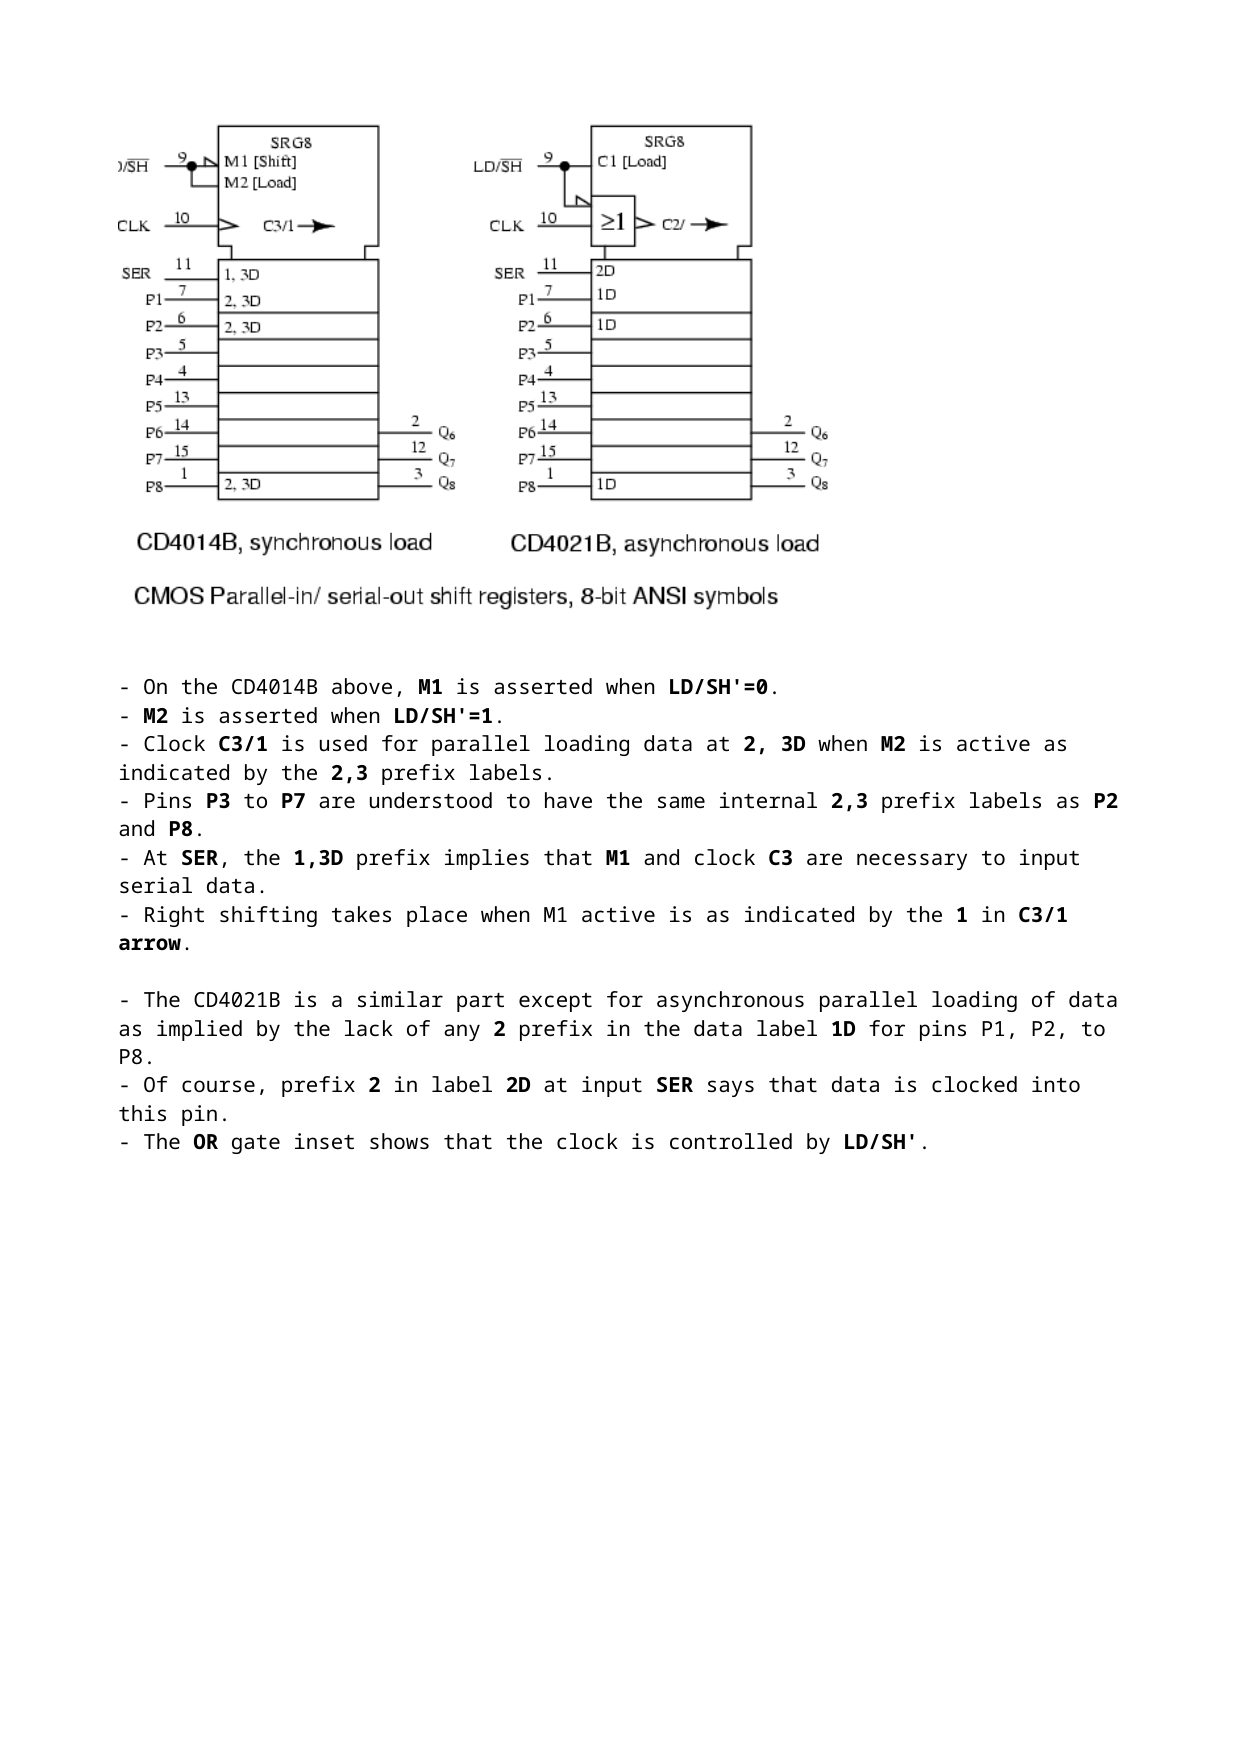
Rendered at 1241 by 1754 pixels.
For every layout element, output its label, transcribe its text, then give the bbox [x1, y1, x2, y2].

text - Pins P3 to P7 are understood to have the same internal 2,3 prefix labels as P2 and P8. [118, 786, 1122, 843]
text - Clock C3/1 is used for parallel loading data at 2, 3D when M2 is active as indicated by the 2,3 prefix labels. [118, 729, 1122, 786]
text - The CD4021B is a similar part except for asynchronous parallel loading of data as implied by the lack of any 2 prefix in the data label 1D for pins P1, P2, to P8. [118, 985, 1122, 1071]
text - Of course, prefix 2 in label 2D at input SER says that data is clocked into this pin. [118, 1071, 1122, 1127]
picture [118, 118, 829, 616]
text - Right shifting takes place when M1 active is as indicated by the 1 in C3/1 arrow. [118, 900, 1122, 957]
text - The OR gate inset shows that the clock is controlled by LD/SH'. [118, 1127, 1122, 1156]
text - On the CD4014B above, M1 is asserted when LD/SH'=0. [118, 672, 1122, 701]
text - At SER, the 1,3D prefix implies that M1 and clock C3 are necessary to input serial data. [118, 843, 1122, 900]
text - M2 is asserted when LD/SH'=1. [118, 701, 1122, 729]
